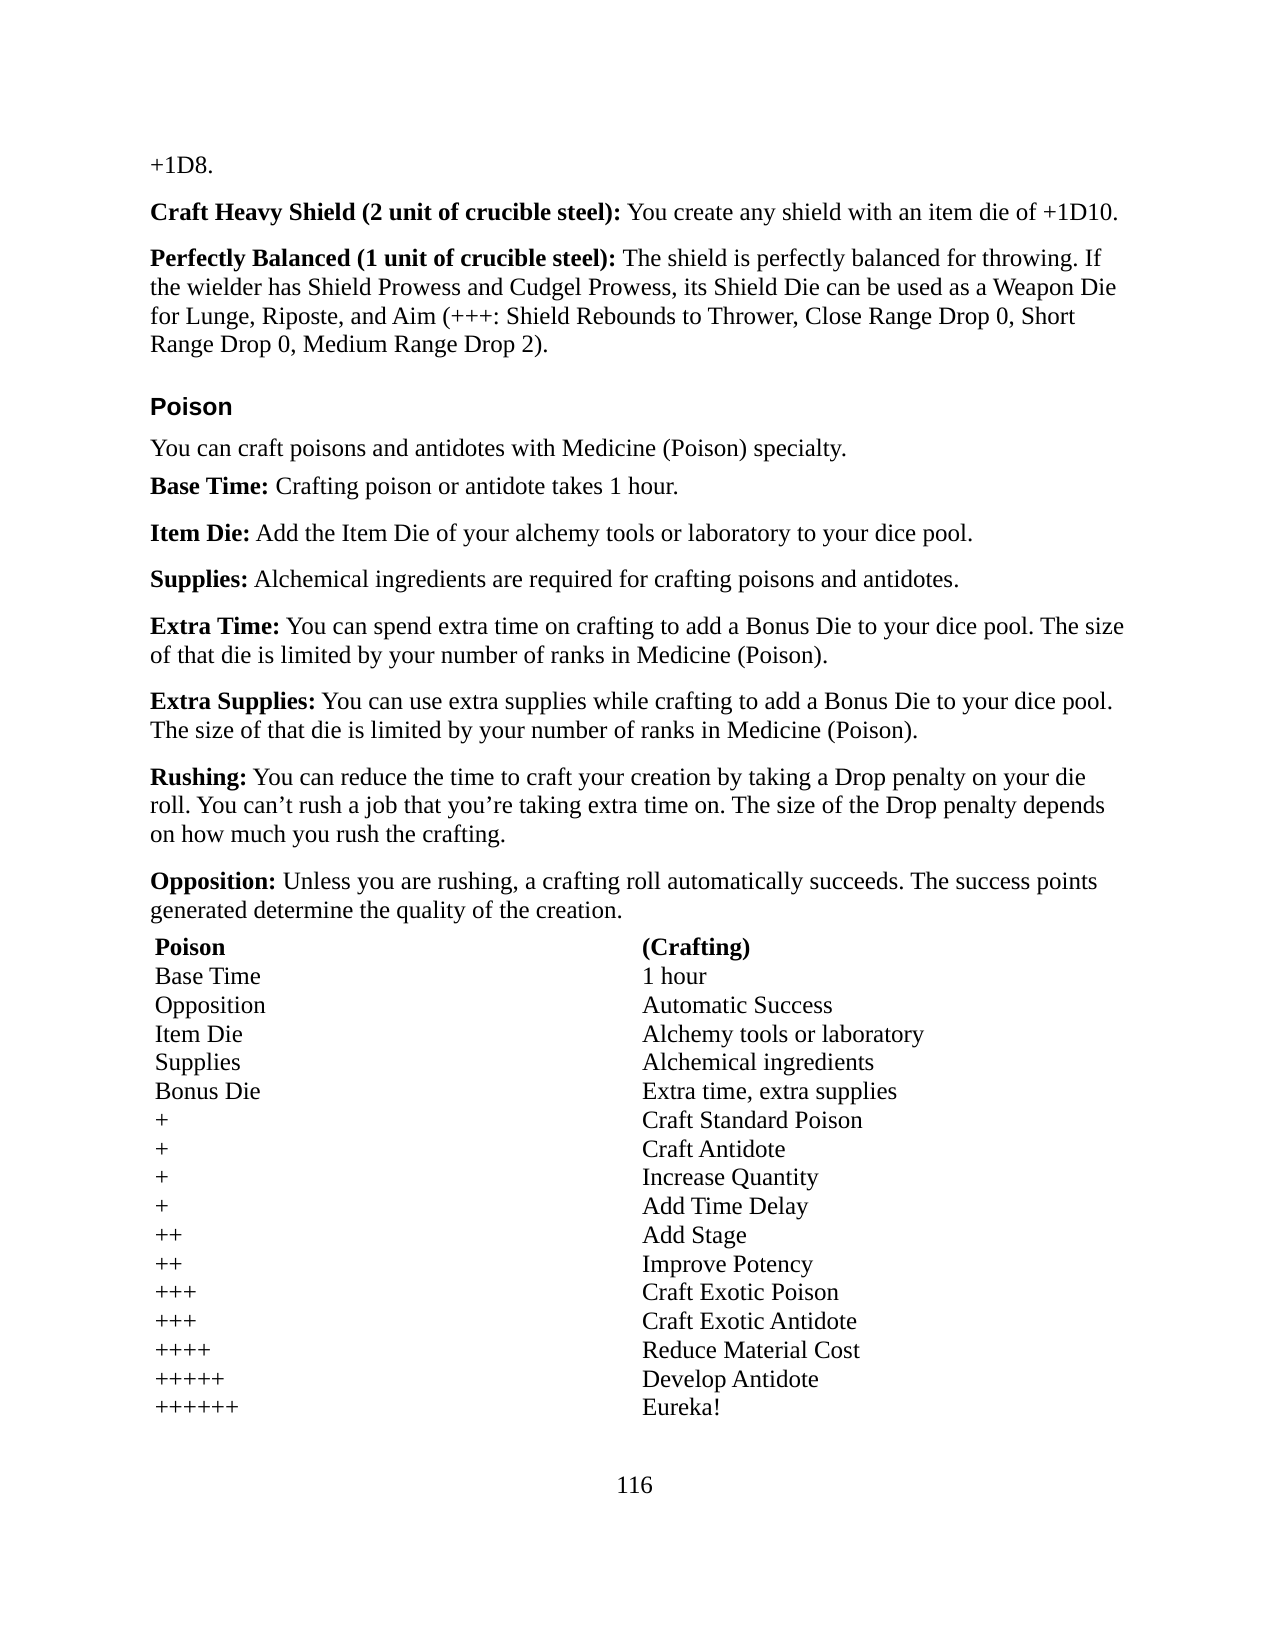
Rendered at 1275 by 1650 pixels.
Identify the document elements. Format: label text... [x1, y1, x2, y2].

table_cell Improve Potency [638, 1249, 1125, 1277]
text You can craft poisons and antidotes with Medicine (Poison) specialty. [150, 433, 1125, 462]
table_header Poison [150, 933, 637, 961]
text Supplies: Alchemical ingredients are required for crafting poisons and antidotes. [150, 564, 1125, 593]
table_cell Opposition [150, 990, 637, 1019]
table_cell +++++ [150, 1364, 637, 1392]
table_cell Craft Exotic Poison [638, 1278, 1125, 1306]
table_cell Add Stage [638, 1220, 1125, 1249]
subtitle Poison [150, 392, 1125, 421]
table_cell + [150, 1134, 637, 1162]
text Base Time: Crafting poison or antidote takes 1 hour. [150, 471, 1125, 500]
table_cell ++++ [150, 1335, 637, 1364]
table_cell Develop Antidote [638, 1364, 1125, 1392]
text Opposition: Unless you are rushing, a crafting roll automatically succeeds. The success points generated determine the quality of the creation. [150, 866, 1125, 923]
table_cell Reduce Material Cost [638, 1335, 1125, 1364]
table_cell Craft Antidote [638, 1134, 1125, 1162]
table_cell Extra time, extra supplies [638, 1076, 1125, 1105]
table_cell Bonus Die [150, 1076, 637, 1105]
table_cell Alchemy tools or laboratory [638, 1019, 1125, 1047]
table_cell Alchemical ingredients [638, 1048, 1125, 1076]
table_cell Item Die [150, 1019, 637, 1047]
table_cell ++ [150, 1249, 637, 1277]
table_cell Automatic Success [638, 990, 1125, 1019]
table_cell + [150, 1191, 637, 1220]
table_cell 1 hour [638, 961, 1125, 990]
table_cell Add Time Delay [638, 1191, 1125, 1220]
table_cell +++ [150, 1278, 637, 1306]
text Item Die: Add the Item Die of your alchemy tools or laboratory to your dice pool. [150, 518, 1125, 546]
table_cell + [150, 1105, 637, 1134]
text Rushing: You can reduce the time to craft your creation by taking a Drop penalty on your die roll. You can’t rush a job that you’re taking extra time on. The size of the Drop penalty depends on how much you rush the crafting. [150, 762, 1125, 848]
text Craft Heavy Shield (2 unit of crucible steel): You create any shield with an item die of +1D10. [150, 197, 1125, 225]
table_cell Base Time [150, 961, 637, 990]
text Perfectly Balanced (1 unit of crucible steel): The shield is perfectly balanced for throwing. If the wielder has Shield Prowess and Cudgel Prowess, its Shield Die can be used as a Weapon Die for Lunge, Riposte, and Aim (+++: Shield Rebounds to Thrower, Close Range Drop 0, Short Range Drop 0, Medium Range Drop 2). [150, 243, 1125, 358]
table_cell ++ [150, 1220, 637, 1249]
table_header (Crafting) [638, 933, 1125, 961]
table_cell Craft Exotic Antidote [638, 1306, 1125, 1335]
table_cell ++++++ [150, 1393, 637, 1421]
table_cell + [150, 1163, 637, 1191]
text +1D8. [150, 150, 1125, 179]
text Extra Time: You can spend extra time on crafting to add a Bonus Die to your dice pool. The size of that die is limited by your number of ranks in Medicine (Poison). [150, 611, 1125, 668]
table_cell +++ [150, 1306, 637, 1335]
table_cell Eureka! [638, 1393, 1125, 1421]
table_cell Craft Standard Poison [638, 1105, 1125, 1134]
text Extra Supplies: You can use extra supplies while crafting to add a Bonus Die to your dice pool. The size of that die is limited by your number of ranks in Medicine (Poison). [150, 686, 1125, 744]
table_cell Supplies [150, 1048, 637, 1076]
table_cell Increase Quantity [638, 1163, 1125, 1191]
